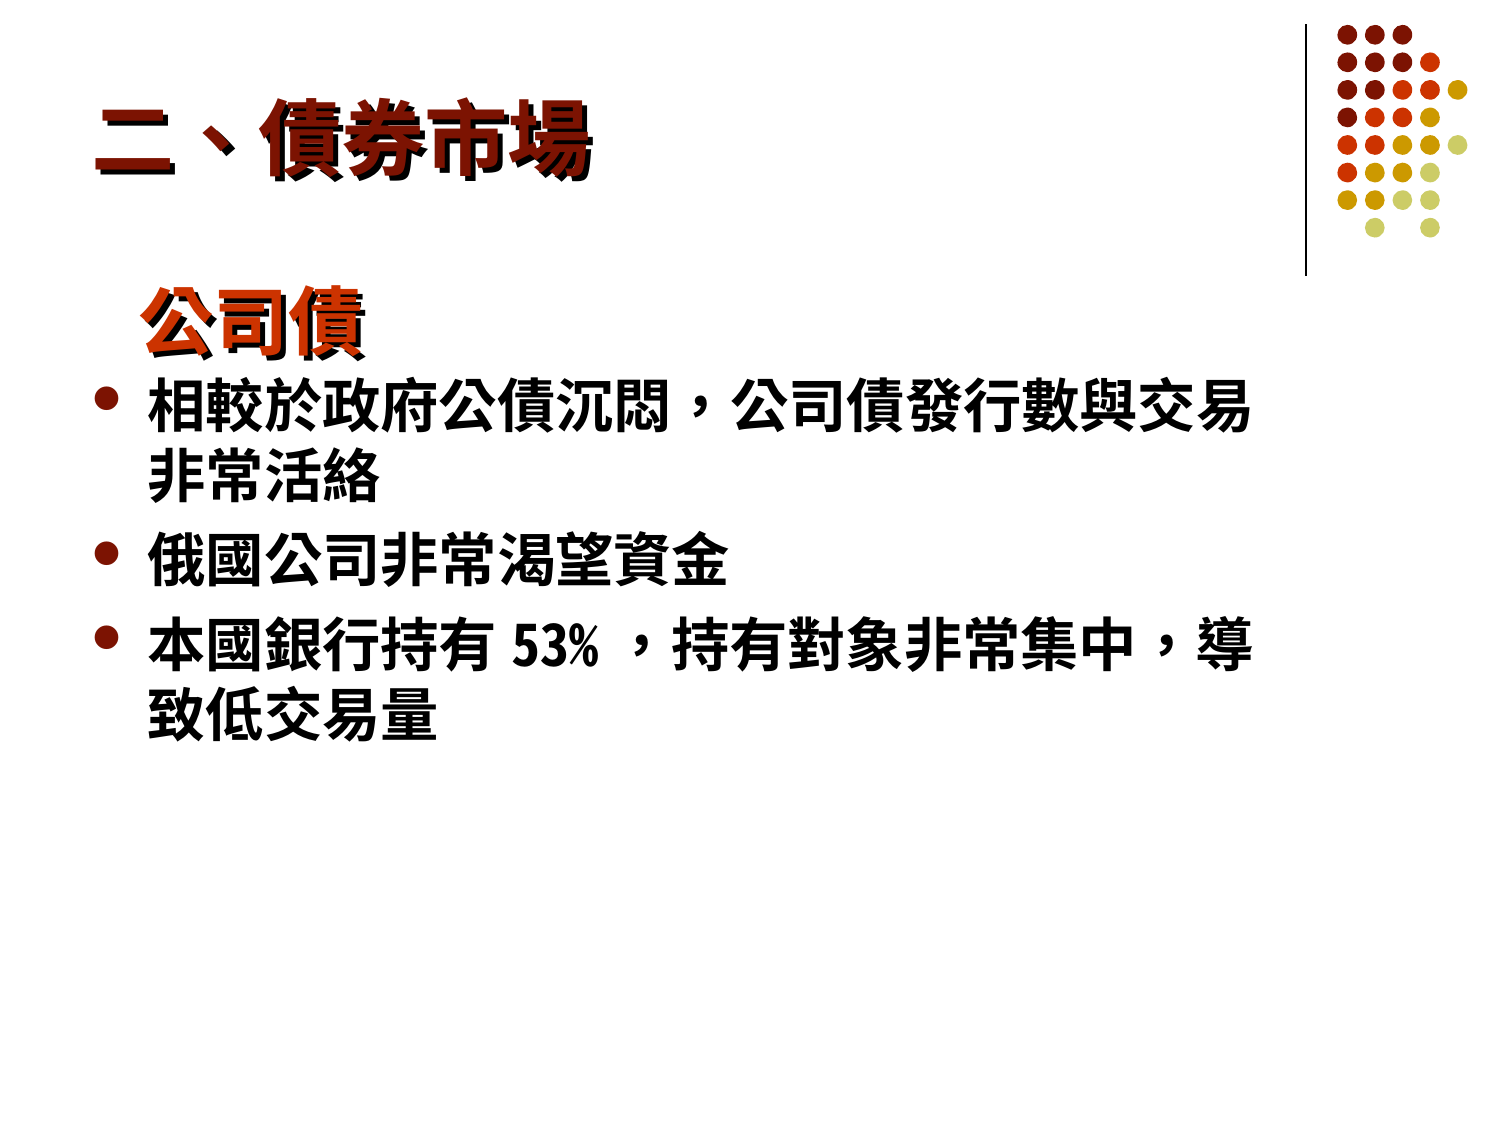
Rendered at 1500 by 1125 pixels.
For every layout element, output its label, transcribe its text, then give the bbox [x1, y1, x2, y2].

text_box 二、債券市場 [76, 78, 609, 194]
list 相較於政府公債沉悶，公司債發行數與交易非常活絡 俄國公司非常渴望資金 本國銀行持有53%，持有對象非常集中，導致低交易量 [76, 361, 1296, 882]
title 公司債 [123, 267, 1362, 351]
